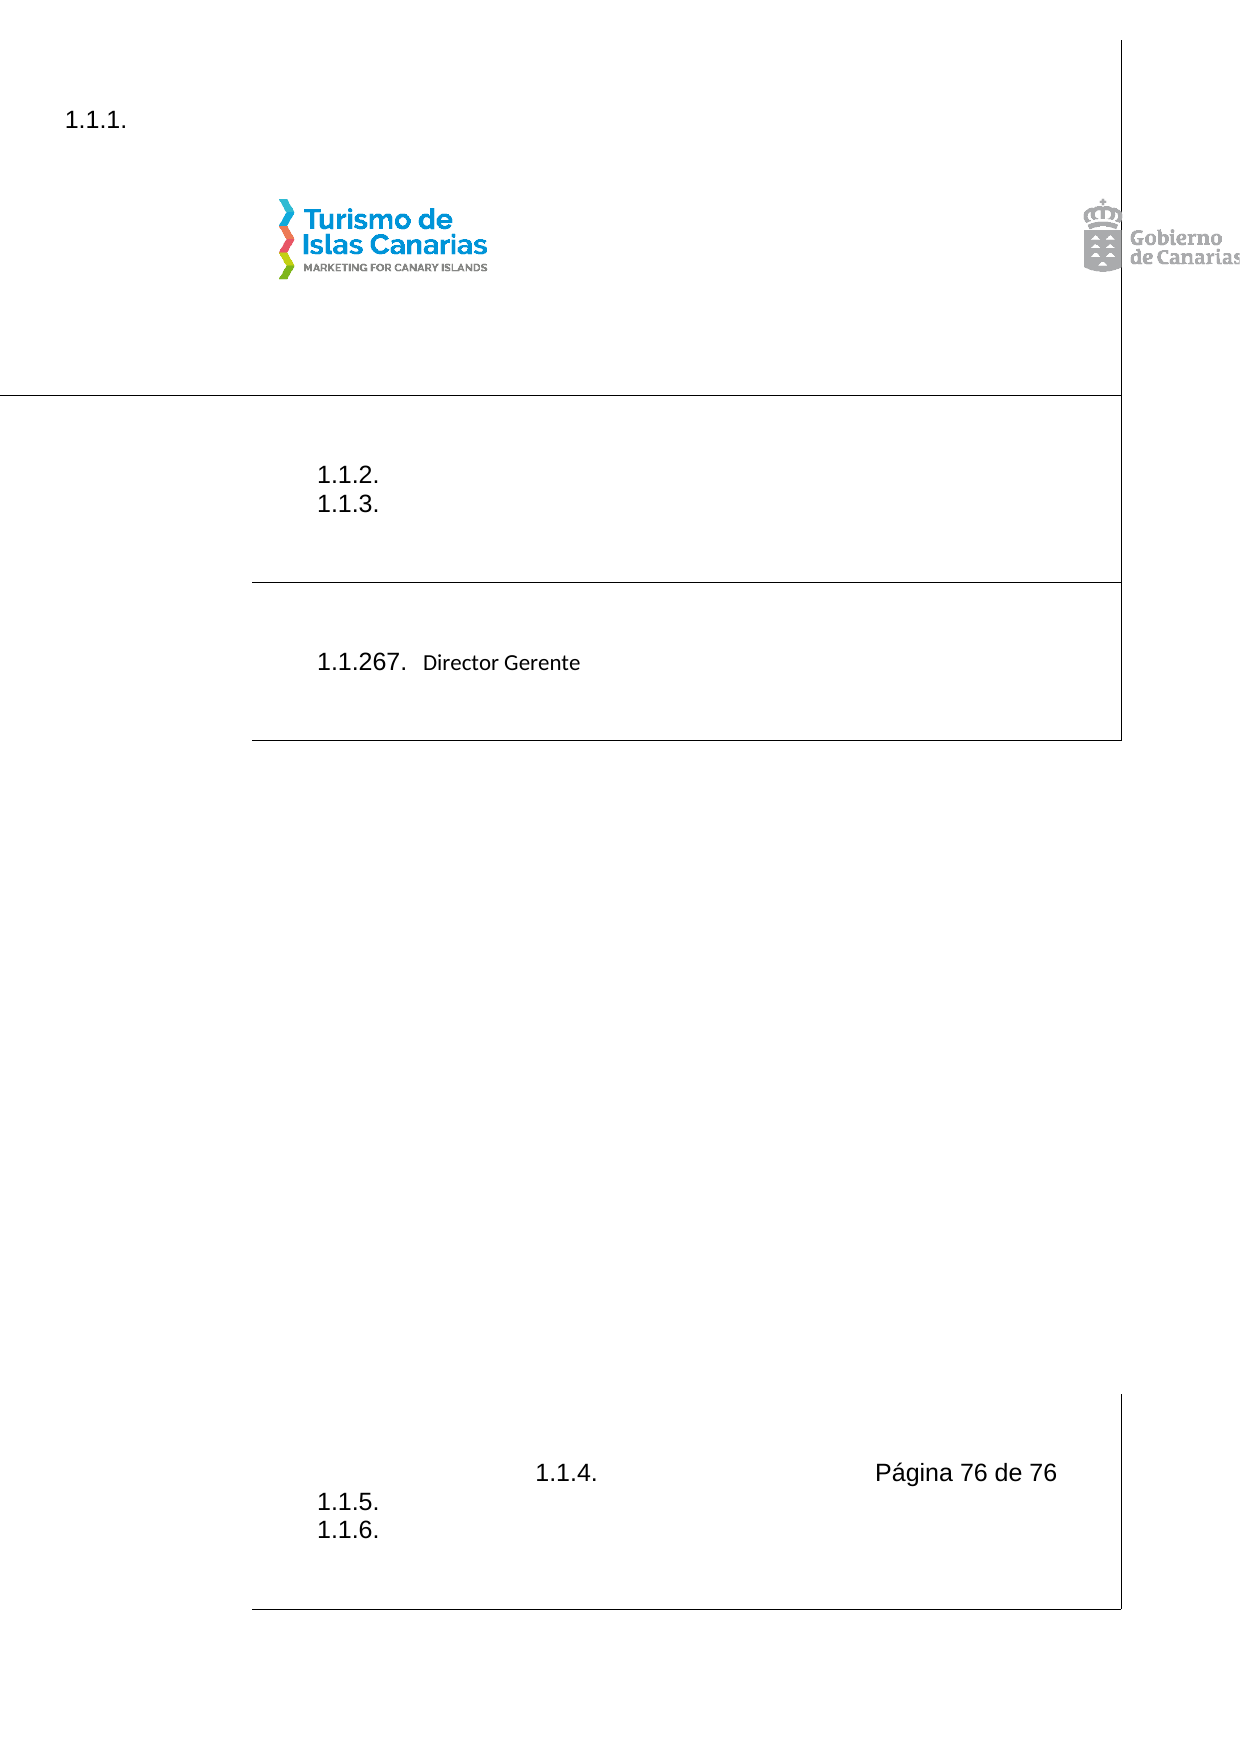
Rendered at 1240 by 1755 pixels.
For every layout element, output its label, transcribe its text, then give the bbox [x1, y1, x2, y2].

subtitle Director Gerente [252, 582, 1121, 740]
